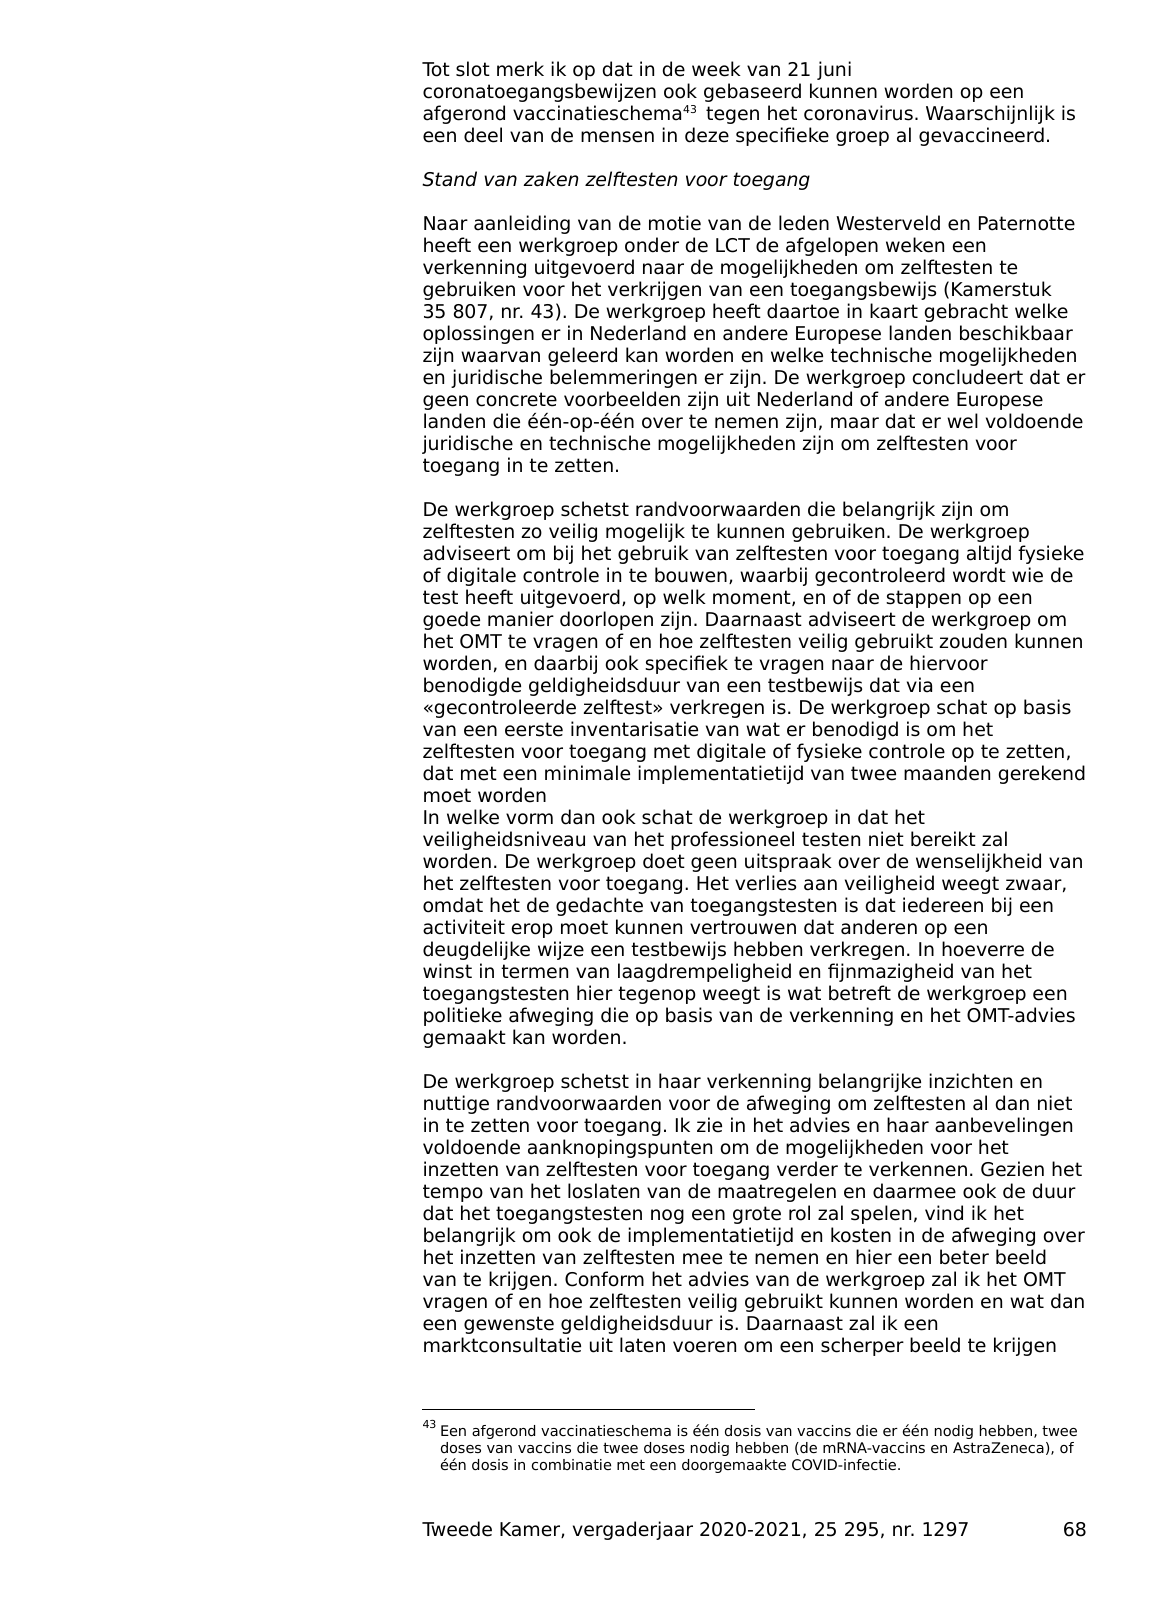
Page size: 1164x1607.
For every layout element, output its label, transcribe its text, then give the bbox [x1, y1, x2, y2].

text In welke vorm dan ook schat de werkgroep in dat het veiligheidsniveau van het professioneel testen niet bereikt zal worden. De werkgroep doet geen uitspraak over de wenselijkheid van het zelftesten voor toegang. Het verlies aan veiligheid weegt zwaar, omdat het de gedachte van toegangstesten is dat iedereen bij een activiteit erop moet kunnen vertrouwen dat anderen op een deugdelijke wijze een testbewijs hebben verkregen. In hoeverre de winst in termen van laagdrempeligheid en fijnmazigheid van het toegangstesten hier tegenop weegt is wat betreft de werkgroep een politieke afweging die op basis van de verkenning en het OMT-advies gemaakt kan worden. [422, 807, 1087, 1049]
text De werkgroep schetst randvoorwaarden die belangrijk zijn om zelftesten zo veilig mogelijk te kunnen gebruiken. De werkgroep adviseert om bij het gebruik van zelftesten voor toegang altijd fysieke of digitale controle in te bouwen, waarbij gecontroleerd wordt wie de test heeft uitgevoerd, op welk moment, en of de stappen op een goede manier doorlopen zijn. Daarnaast adviseert de werkgroep om het OMT te vragen of en hoe zelftesten veilig gebruikt zouden kunnen worden, en daarbij ook specifiek te vragen naar de hiervoor benodigde geldigheidsduur van een testbewijs dat via een «gecontroleerde zelftest» verkregen is. De werkgroep schat op basis van een eerste inventarisatie van wat er benodigd is om het zelftesten voor toegang met digitale of fysieke controle op te zetten, dat met een minimale implementatietijd van twee maanden gerekend moet worden [422, 499, 1087, 807]
text Naar aanleiding van de motie van de leden Westerveld en Paternotte heeft een werkgroep onder de LCT de afgelopen weken een verkenning uitgevoerd naar de mogelijkheden om zelftesten te gebruiken voor het verkrijgen van een toegangsbewijs (Kamerstuk 35 807, nr. 43). De werkgroep heeft daartoe in kaart gebracht welke oplossingen er in Nederland en andere Europese landen beschikbaar zijn waarvan geleerd kan worden en welke technische mogelijkheden en juridische belemmeringen er zijn. De werkgroep concludeert dat er geen concrete voorbeelden zijn uit Nederland of andere Europese landen die één-op-één over te nemen zijn, maar dat er wel voldoende juridische en technische mogelijkheden zijn om zelftesten voor toegang in te zetten. [422, 213, 1087, 477]
text Tot slot merk ik op dat in de week van 21 juni coronatoegangsbewijzen ook gebaseerd kunnen worden op een afgerond vaccinatieschema tegen het coronavirus. Waarschijnlijk is een deel van de mensen in deze specifieke groep al gevaccineerd. [422, 59, 1087, 147]
text De werkgroep schetst in haar verkenning belangrijke inzichten en nuttige randvoorwaarden voor de afweging om zelftesten al dan niet in te zetten voor toegang. Ik zie in het advies en haar aanbevelingen voldoende aanknopingspunten om de mogelijkheden voor het inzetten van zelftesten voor toegang verder te verkennen. Gezien het tempo van het loslaten van de maatregelen en daarmee ook de duur dat het toegangstesten nog een grote rol zal spelen, vind ik het belangrijk om ook de implementatietijd en kosten in de afweging over het inzetten van zelftesten mee te nemen en hier een beter beeld van te krijgen. Conform het advies van de werkgroep zal ik het OMT vragen of en hoe zelftesten veilig gebruikt kunnen worden en wat dan een gewenste geldigheidsduur is. Daarnaast zal ik een marktconsultatie uit laten voeren om een scherper beeld te krijgen [422, 1071, 1087, 1357]
subtitle Stand van zaken zelftesten voor toegang [422, 169, 1087, 191]
text Een afgerond vaccinatieschema is één dosis van vaccins die er één nodig hebben, twee doses van vaccins die twee doses nodig hebben (de mRNA-vaccins en AstraZeneca), of één dosis in combinatie met een doorgemaakte COVID-infectie. [422, 1418, 1087, 1474]
